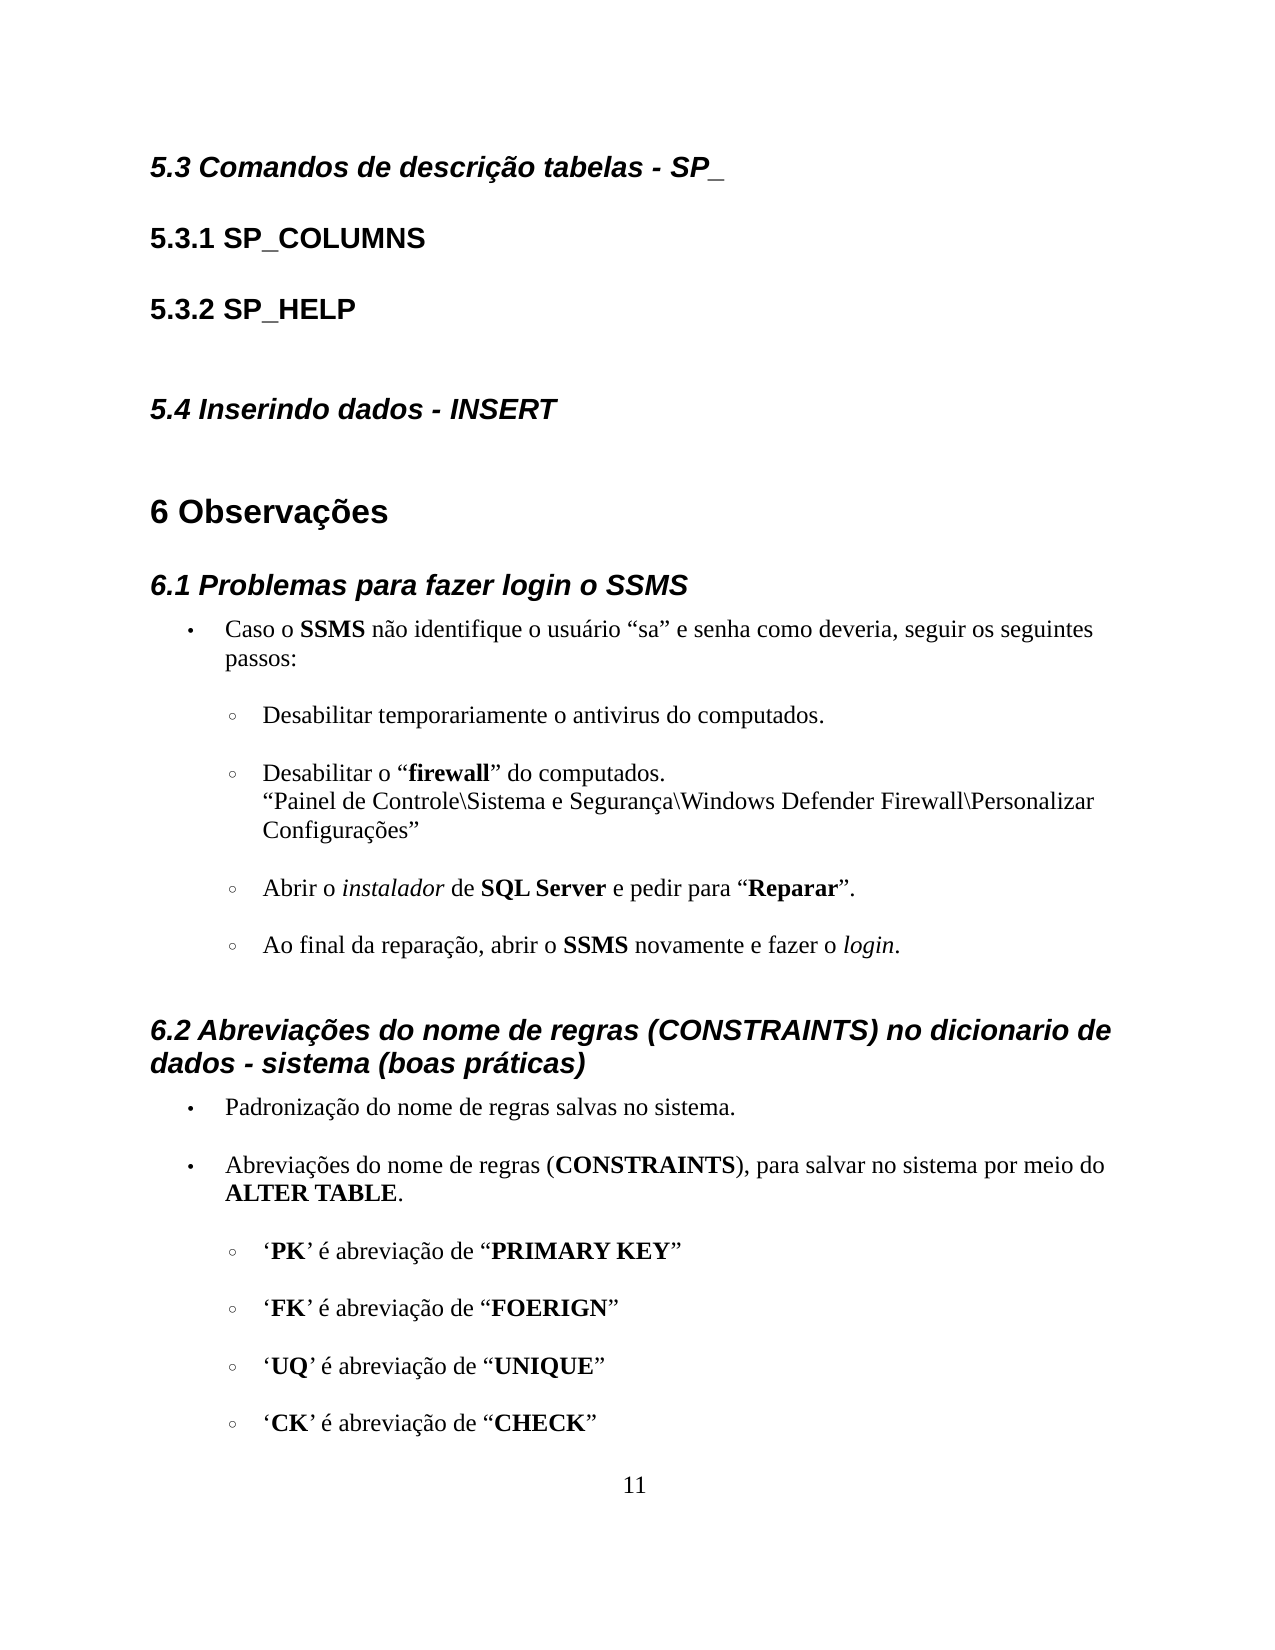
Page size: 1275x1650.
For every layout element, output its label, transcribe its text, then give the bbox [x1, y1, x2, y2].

list ‘UQ’ é abreviação de “UNIQUE” [225, 1351, 1125, 1408]
subtitle 6.2 Abreviações do nome de regras (CONSTRAINTS) no dicionario de dados - sistema (boas práticas) [150, 1013, 1125, 1080]
subtitle 5.3.1 SP_COLUMNS [150, 221, 1125, 254]
list Ao final da reparação, abrir o SSMS novamente e fazer o login. [225, 930, 1125, 988]
list ‘CK’ é abreviação de “CHECK” [225, 1408, 1125, 1437]
list Padronização do nome de regras salvas no sistema. [187, 1092, 1125, 1150]
subtitle 6.1 Problemas para fazer login o SSMS [150, 568, 1125, 601]
subtitle 5.3.2 SP_HELP [150, 292, 1125, 326]
list Caso o SSMS não identifique o usuário “sa” e senha como deveria, seguir os seguintes passos: [187, 614, 1125, 700]
list ‘PK’ é abreviação de “PRIMARY KEY” [225, 1236, 1125, 1293]
list Abreviações do nome de regras (CONSTRAINTS), para salvar no sistema por meio do ALTER TABLE. [187, 1150, 1125, 1236]
list Desabilitar o “firewall” do computados. “Painel de Controle\Sistema e Segurança\Windows Defender Firewall\Personalizar Configurações” [225, 758, 1125, 873]
list ‘FK’ é abreviação de “FOERIGN” [225, 1293, 1125, 1351]
subtitle 5.4 Inserindo dados - INSERT [150, 392, 1125, 425]
subtitle 5.3 Comandos de descrição tabelas - SP_ [150, 150, 1125, 183]
subtitle 6 Observações [150, 492, 1125, 530]
list Abrir o instalador de SQL Server e pedir para “Reparar”. [225, 873, 1125, 930]
list Desabilitar temporariamente o antivirus do computados. [225, 700, 1125, 758]
